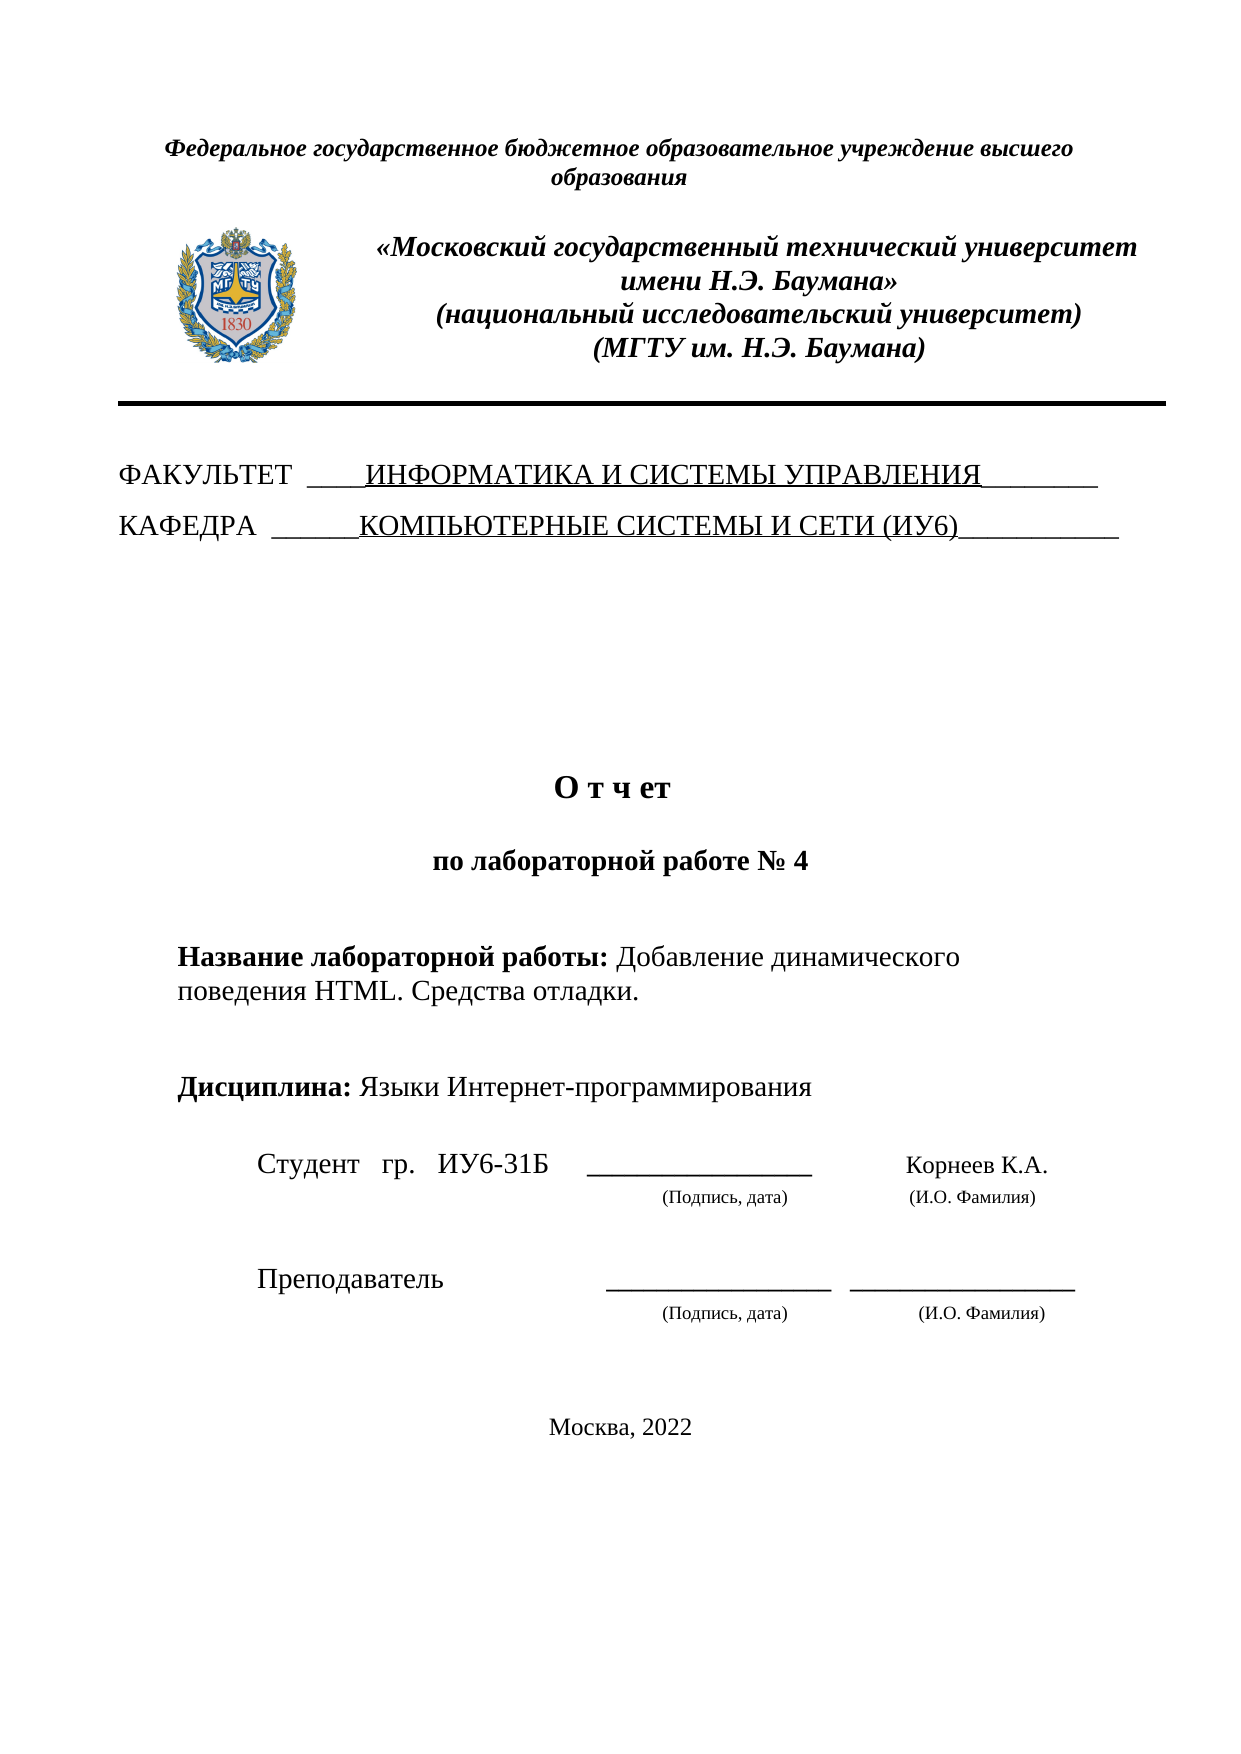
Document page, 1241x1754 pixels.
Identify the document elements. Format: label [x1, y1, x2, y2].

picture [176, 227, 297, 363]
